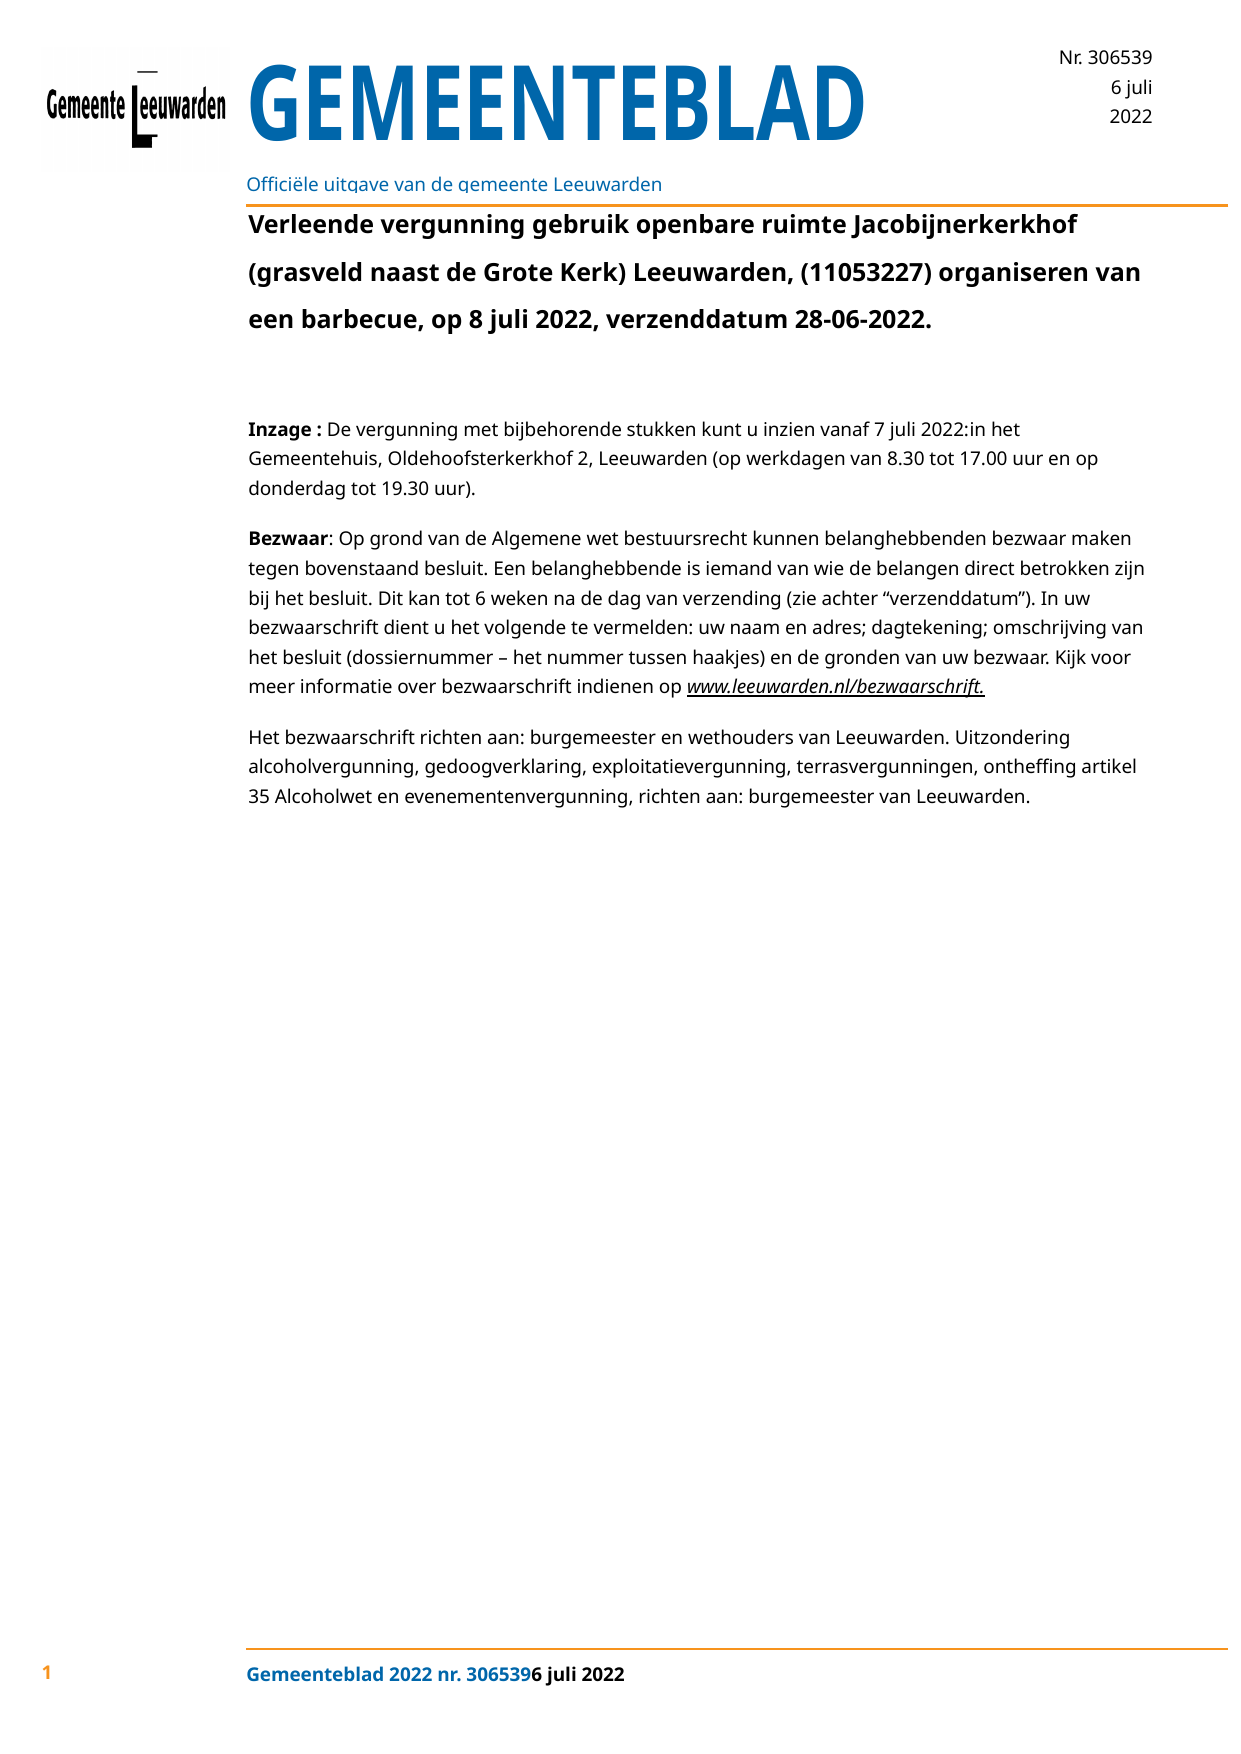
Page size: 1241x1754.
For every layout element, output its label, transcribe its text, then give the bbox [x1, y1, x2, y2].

text Het bezwaarschrift richten aan: burgemeester en wethouders van Leeuwarden. Uitzondering alcoholvergunning, gedoogverklaring, exploitatievergunning, terrasvergunningen, ontheffing artikel 35 Alcoholwet en evenementenvergunning, richten aan: burgemeester van Leeuwarden. [248, 724, 1152, 809]
text Bezwaar: Op grond van de Algemene wet bestuursrecht kunnen belanghebbenden bezwaar maken tegen bovenstaand besluit. Een belanghebbende is iemand van wie de belangen direct betrokken zijn bij het besluit. Dit kan tot 6 weken na de dag van verzending (zie achter “verzenddatum”). In uw bezwaarschrift dient u het volgende te vermelden: uw naam en adres; dagtekening; omschrijving van het besluit (dossiernummer – het nummer tussen haakjes) en de gronden van uw bezwaar. Kijk voor meer informatie over bezwaarschrift indienen op www.leeuwarden.nl/bezwaarschrift. [248, 526, 1152, 699]
text Inzage : De vergunning met bijbehorende stukken kunt u inzien vanaf 7 juli 2022:in het Gemeentehuis, Oldehoofsterkerkhof 2, Leeuwarden (op werkdagen van 8.30 tot 17.00 uur en op donderdag tot 19.30 uur). [248, 416, 1152, 501]
picture [41, 47, 231, 172]
text Verleende vergunning gebruik openbare ruimte Jacobijnerkerkhof (grasveld naast de Grote Kerk) Leeuwarden, (11053227) organiseren van een barbecue, op 8 juli 2022, verzenddatum 28-06-2022. [248, 207, 1152, 336]
